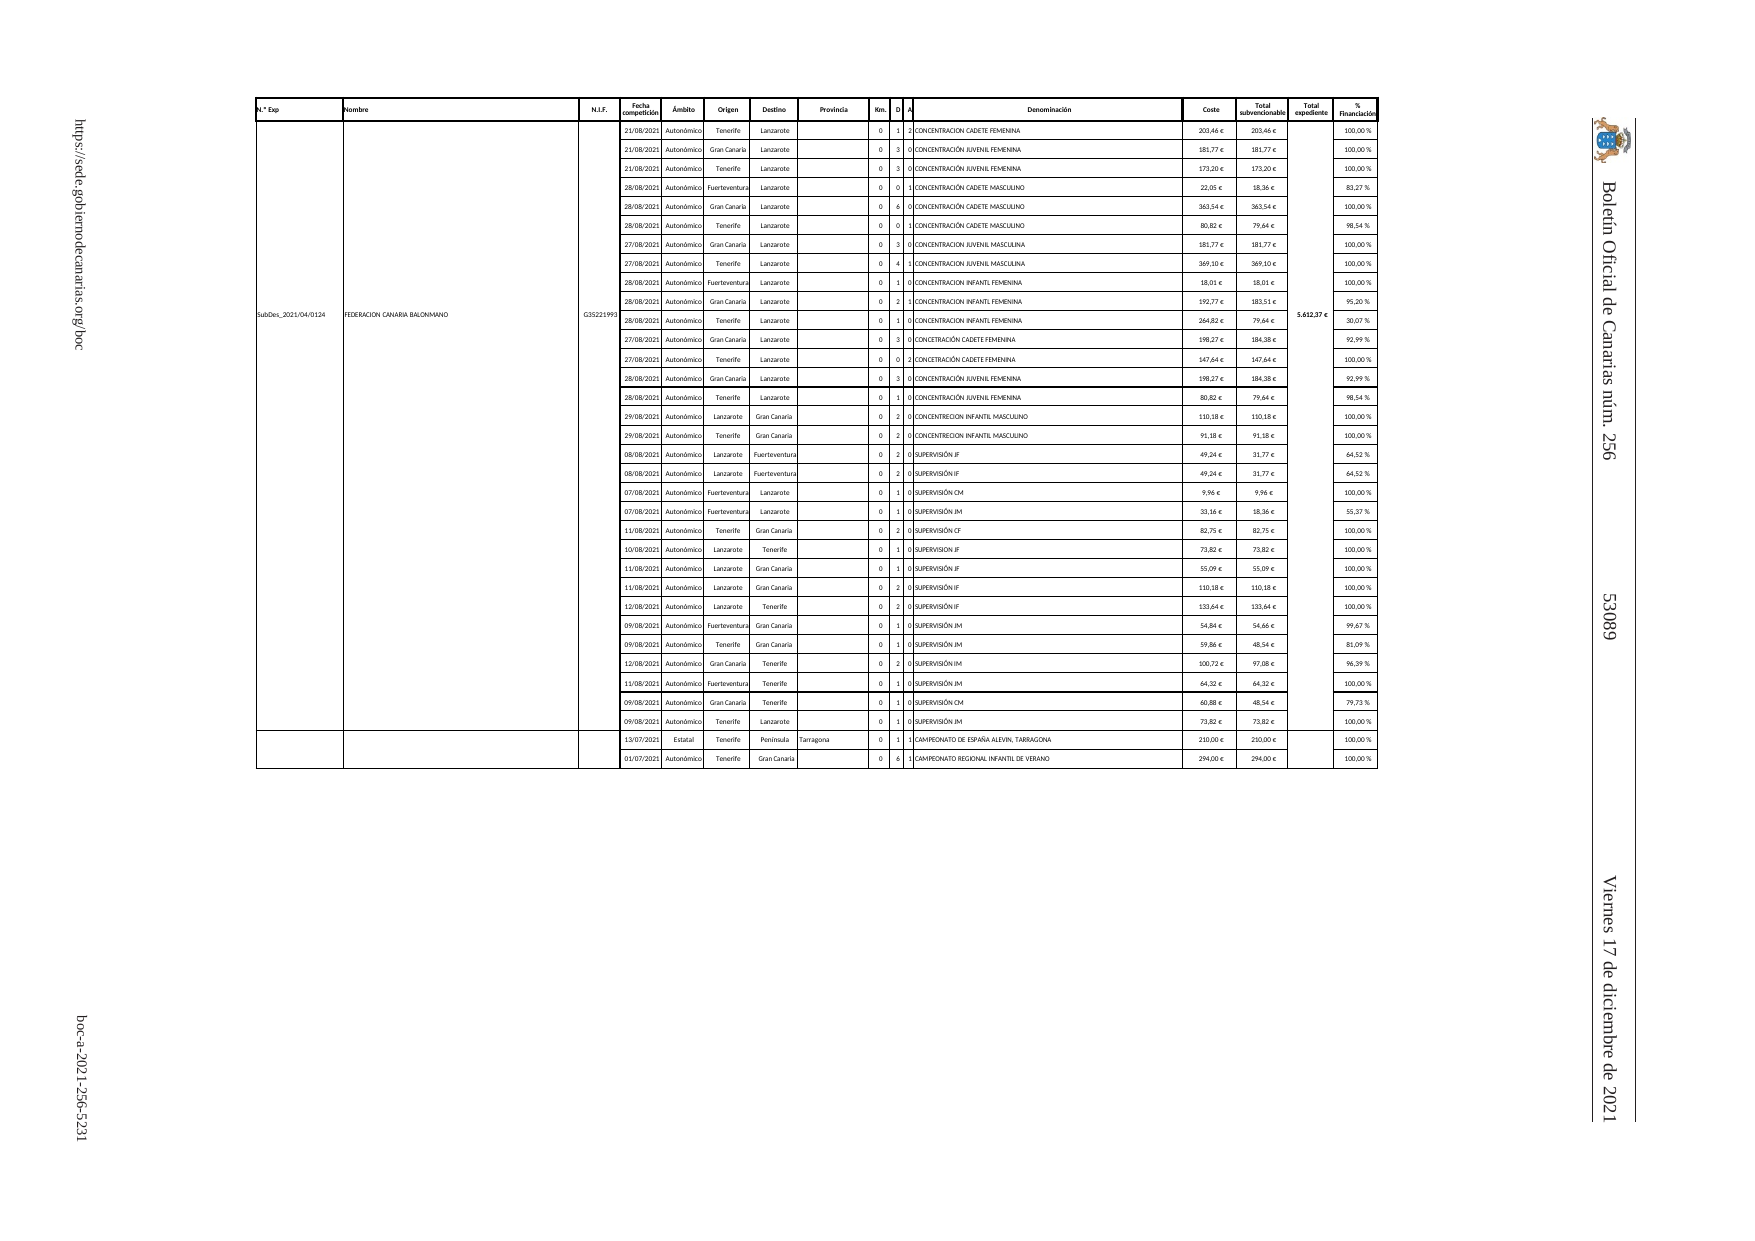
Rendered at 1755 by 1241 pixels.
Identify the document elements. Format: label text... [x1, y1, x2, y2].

table_header Origen [705, 99, 749, 120]
table_cell 1 [890, 635, 903, 653]
table_cell 2 [890, 406, 903, 424]
table_cell CONCENTRACIÓN JUVENIL FEMENINA [914, 159, 1182, 177]
table_cell 0 [869, 349, 889, 367]
table_cell 9,96 € [1237, 483, 1287, 501]
table_cell 2 [890, 426, 903, 443]
table_cell [798, 235, 868, 253]
table_cell CONCENTRACION JUVENIL MASCULINA [914, 235, 1182, 253]
table_cell 0 [869, 330, 889, 348]
table_cell SUPERVISIÓN JM [914, 635, 1182, 653]
table_cell 0 [869, 197, 889, 215]
table_cell FEDERACION CANARIA BALONMANO [344, 122, 578, 729]
table_cell 133,64 € [1183, 597, 1236, 615]
table_cell 73,82 € [1183, 711, 1236, 729]
table_cell 1 [904, 750, 913, 768]
table_cell 82,75 € [1237, 521, 1287, 539]
table_cell Autonómico [662, 388, 703, 405]
table_cell 18,01 € [1237, 273, 1287, 291]
table_cell 0 [869, 388, 889, 405]
table_cell 0 [869, 483, 889, 501]
table_cell Gran Canaria [750, 426, 797, 443]
table_header Total expediente [1289, 99, 1332, 120]
table_cell Tenerife [704, 635, 749, 653]
table_cell Autonómico [662, 216, 703, 234]
table_cell 1 [890, 122, 903, 138]
table_cell 82,75 € [1183, 521, 1236, 539]
table_header Coste [1184, 99, 1235, 120]
table_cell 08/08/2021 [621, 464, 661, 482]
table_header A [904, 99, 912, 120]
table_cell 294,00 € [1183, 750, 1236, 768]
table_cell 100,72 € [1183, 654, 1236, 672]
text 53089 [1600, 593, 1621, 642]
table_cell 0 [869, 159, 889, 177]
table_cell Lanzarote [750, 711, 797, 729]
table_cell Fuerteventura [704, 273, 749, 291]
table_cell Autonómico [662, 197, 703, 215]
table_cell 264,82 € [1183, 311, 1236, 329]
table_cell [798, 140, 868, 158]
table_cell CONCETRACIÓN CADETE FEMENINA [914, 349, 1182, 367]
table_cell 110,18 € [1237, 578, 1287, 596]
table_cell 11/08/2021 [621, 673, 661, 691]
table_cell 0 [869, 235, 889, 253]
table_cell 80,82 € [1183, 388, 1236, 405]
table_cell 0 [904, 140, 913, 158]
table_cell 27/08/2021 [621, 330, 661, 348]
table_cell [798, 406, 868, 424]
table_cell 08/08/2021 [621, 445, 661, 463]
table_cell 80,82 € [1183, 216, 1236, 234]
table_cell 64,32 € [1183, 673, 1236, 691]
table_cell 210,00 € [1183, 731, 1236, 748]
table_cell 0 [904, 235, 913, 253]
table_cell 100,00 % [1334, 597, 1377, 615]
table_cell 73,82 € [1183, 540, 1236, 558]
table_header Denominación [914, 99, 1181, 120]
table_cell 2 [890, 521, 903, 539]
table_cell [798, 216, 868, 234]
table_cell 1 [890, 711, 903, 729]
table_cell 3 [890, 368, 903, 386]
table_cell [798, 388, 868, 405]
table_cell 3 [890, 330, 903, 348]
table_cell 0 [869, 273, 889, 291]
table_cell Tenerife [750, 673, 797, 691]
table_cell 0 [904, 711, 913, 729]
table_cell Gran Canaria [750, 750, 797, 768]
table_cell Tenerife [704, 388, 749, 405]
table_cell Lanzarote [704, 578, 749, 596]
table_cell SubDes_2021/04/0124 [257, 122, 343, 729]
table_cell SUPERVISIÓN CM [914, 483, 1182, 501]
table_cell SUPERVISIÓN IM [914, 654, 1182, 672]
table_cell [798, 368, 868, 386]
table_cell 0 [904, 368, 913, 386]
text boc-a-2021-256-5231 [74, 1016, 91, 1145]
table_cell Lanzarote [750, 368, 797, 386]
table_cell 49,24 € [1183, 464, 1236, 482]
table_cell 01/07/2021 [621, 750, 661, 768]
table_cell 07/08/2021 [621, 502, 661, 520]
table_cell 0 [904, 406, 913, 424]
table_cell Gran Canaria [704, 368, 749, 386]
table_cell 2 [890, 578, 903, 596]
table_cell 1 [904, 254, 913, 272]
table_cell [798, 616, 868, 634]
table_cell [579, 731, 619, 768]
table_cell Tenerife [704, 750, 749, 768]
table_cell 28/08/2021 [621, 368, 661, 386]
table_cell [798, 521, 868, 539]
table_cell 0 [904, 388, 913, 405]
table_cell Autonómico [662, 540, 703, 558]
table_cell SUPERVISIÓN JF [914, 445, 1182, 463]
table_cell 0 [869, 616, 889, 634]
table_cell 0 [869, 464, 889, 482]
table_cell [257, 731, 343, 768]
table_cell [798, 122, 868, 138]
table_cell Autonómico [662, 559, 703, 577]
table_cell Autonómico [662, 349, 703, 367]
table_cell 09/08/2021 [621, 616, 661, 634]
table_cell 100,00 % [1334, 731, 1377, 748]
table_cell 28/08/2021 [621, 197, 661, 215]
table_cell Autonómico [662, 654, 703, 672]
table_cell CONCENTRACIÓN CADETE MASCULINO [914, 178, 1182, 196]
table_cell [798, 349, 868, 367]
text Boletín Oficial de Canarias núm. 256 [1599, 181, 1621, 462]
table_cell Lanzarote [750, 178, 797, 196]
table_cell SUPERVISIÓN CF [914, 521, 1182, 539]
table_cell [798, 673, 868, 691]
table_cell Tenerife [704, 216, 749, 234]
table_cell 181,77 € [1237, 235, 1287, 253]
table_cell 100,00 % [1334, 750, 1377, 768]
table_cell Autonómico [662, 483, 703, 501]
text https://sede.gobiernodecanarias.org/boc [72, 119, 89, 352]
table_cell 100,00 % [1334, 235, 1377, 253]
table_cell 0 [869, 635, 889, 653]
table_cell 10/08/2021 [621, 540, 661, 558]
table_cell 96,39 % [1334, 654, 1377, 672]
table_cell Península [750, 731, 797, 748]
table_cell [798, 711, 868, 729]
text Viernes 17 de diciembre de 2021 [1600, 875, 1621, 1124]
table_cell Autonómico [662, 711, 703, 729]
table_cell 0 [869, 445, 889, 463]
table_cell CONCENTRACION JUVENIL MASCULINA [914, 254, 1182, 272]
table_cell 59,86 € [1183, 635, 1236, 653]
table_cell 181,77 € [1183, 235, 1236, 253]
table_cell 79,64 € [1237, 388, 1287, 405]
table_cell 28/08/2021 [621, 273, 661, 291]
table_cell SUPERVISIÓN JM [914, 711, 1182, 729]
table_cell SUPERVISIÓN JM [914, 502, 1182, 520]
table_cell Fuerteventura [704, 616, 749, 634]
table_cell 92,99 % [1334, 368, 1377, 386]
table_cell 0 [869, 140, 889, 158]
table_cell Autonómico [662, 292, 703, 310]
table_cell 73,82 € [1237, 711, 1287, 729]
table_cell CONCENTRACIÓN JUVENIL FEMENINA [914, 140, 1182, 158]
table_cell 0 [869, 750, 889, 768]
table_cell Tenerife [704, 159, 749, 177]
table_cell 0 [890, 178, 903, 196]
table_cell SUPERVISIÓN JF [914, 559, 1182, 577]
table_cell 0 [904, 483, 913, 501]
table_cell [798, 635, 868, 653]
table_cell 11/08/2021 [621, 559, 661, 577]
table_cell 1 [890, 311, 903, 329]
table_cell 0 [869, 673, 889, 691]
table_cell 0 [904, 635, 913, 653]
table_cell 1 [904, 731, 913, 748]
table_cell CONCENTRACION INFANTL FEMENINA [914, 311, 1182, 329]
table_cell 133,64 € [1237, 597, 1287, 615]
table_cell 0 [904, 578, 913, 596]
table_cell Autonómico [662, 273, 703, 291]
table_cell Lanzarote [750, 140, 797, 158]
table_cell 2 [890, 464, 903, 482]
table_cell Lanzarote [750, 311, 797, 329]
table_cell Tarragona [798, 731, 868, 748]
table_cell 91,18 € [1183, 426, 1236, 443]
table_cell 11/08/2021 [621, 521, 661, 539]
table_cell 07/08/2021 [621, 483, 661, 501]
table_cell 2 [890, 654, 903, 672]
table_cell Autonómico [662, 693, 703, 710]
table_cell Lanzarote [704, 445, 749, 463]
table_cell [798, 445, 868, 463]
table_cell 198,27 € [1183, 368, 1236, 386]
table_cell 183,51 € [1237, 292, 1287, 310]
table_cell Tenerife [750, 540, 797, 558]
table_cell Lanzarote [704, 464, 749, 482]
table_cell 0 [904, 330, 913, 348]
table_cell 147,64 € [1183, 349, 1236, 367]
table_cell Tenerife [704, 521, 749, 539]
table_cell Lanzarote [750, 159, 797, 177]
table_cell 181,77 € [1237, 140, 1287, 158]
table_cell Autonómico [662, 368, 703, 386]
table_header D [891, 99, 902, 120]
table_cell 21/08/2021 [621, 122, 661, 138]
table_cell 11/08/2021 [621, 578, 661, 596]
table_cell Lanzarote [750, 349, 797, 367]
table_cell 184,38 € [1237, 330, 1287, 348]
table_cell Autonómico [662, 464, 703, 482]
table_header Destino [751, 99, 797, 120]
table_cell [798, 330, 868, 348]
table_cell Fuerteventura [750, 464, 797, 482]
table_cell Lanzarote [704, 540, 749, 558]
table_cell 3 [890, 235, 903, 253]
table_cell 95,20 % [1334, 292, 1377, 310]
table_cell Autonómico [662, 635, 703, 653]
table_cell Gran Canaria [704, 693, 749, 710]
table_cell G35221993 [579, 122, 619, 729]
table_cell CONCENTRACION INFANTL FEMENINA [914, 273, 1182, 291]
table_cell Gran Canaria [750, 406, 797, 424]
table_cell 0 [869, 292, 889, 310]
table_cell CAMPEONATO REGIONAL INFANTIL DE VERANO [914, 750, 1182, 768]
table_cell 1 [904, 292, 913, 310]
table_cell 60,88 € [1183, 693, 1236, 710]
table_cell 369,10 € [1237, 254, 1287, 272]
table_cell 1 [890, 693, 903, 710]
table_cell 0 [869, 521, 889, 539]
table_cell 100,00 % [1334, 197, 1377, 215]
table_cell 0 [869, 502, 889, 520]
table_cell 48,54 € [1237, 635, 1287, 653]
table_cell 1 [890, 483, 903, 501]
table_cell Tenerife [750, 597, 797, 615]
table_cell 54,84 € [1183, 616, 1236, 634]
table_cell CONCENTRECION INFANTIL MASCULINO [914, 406, 1182, 424]
table_cell 3 [890, 159, 903, 177]
table_cell 0 [869, 654, 889, 672]
table_cell [798, 654, 868, 672]
table_cell Gran Canaria [704, 235, 749, 253]
table_cell 98,54 % [1334, 388, 1377, 405]
table_cell 2 [890, 292, 903, 310]
table_cell Autonómico [662, 140, 703, 158]
table_cell Gran Canaria [750, 559, 797, 577]
table_cell 181,77 € [1183, 140, 1236, 158]
table_cell Autonómico [662, 426, 703, 443]
table_cell Tenerife [704, 349, 749, 367]
table_cell Tenerife [704, 311, 749, 329]
table_cell 100,00 % [1334, 406, 1377, 424]
table_cell 0 [904, 502, 913, 520]
table_cell 0 [869, 711, 889, 729]
table_cell 1 [904, 216, 913, 234]
table_header Total subvencionable [1237, 99, 1287, 120]
table_cell Lanzarote [704, 406, 749, 424]
table_cell Lanzarote [704, 559, 749, 577]
table_cell Fuerteventura [704, 673, 749, 691]
table_cell 6 [890, 197, 903, 215]
table_cell SUPERVISIÓN CM [914, 693, 1182, 710]
table_cell 18,36 € [1237, 178, 1287, 196]
table_cell Autonómico [662, 521, 703, 539]
table_cell 0 [869, 178, 889, 196]
table_cell Fuerteventura [750, 445, 797, 463]
table_cell 210,00 € [1237, 731, 1287, 748]
table_cell 203,46 € [1183, 122, 1236, 138]
table_cell 0 [869, 578, 889, 596]
table_cell CONCENTRACIÓN CADETE MASCULINO [914, 197, 1182, 215]
table_cell Autonómico [662, 597, 703, 615]
table_cell 55,09 € [1237, 559, 1287, 577]
table_cell Autonómico [662, 254, 703, 272]
table_cell SUPERVISIÓN IF [914, 597, 1182, 615]
table_cell 79,64 € [1237, 216, 1287, 234]
table_cell 0 [904, 521, 913, 539]
table_cell [798, 578, 868, 596]
table_cell 184,38 € [1237, 368, 1287, 386]
table_cell [798, 159, 868, 177]
table_cell [798, 254, 868, 272]
table_cell 0 [869, 254, 889, 272]
table_cell CONCENTRACIÓN JUVENIL FEMENINA [914, 368, 1182, 386]
table_cell 110,18 € [1183, 406, 1236, 424]
table_cell Lanzarote [750, 197, 797, 215]
table_cell 100,00 % [1334, 122, 1377, 138]
table_cell Tenerife [704, 711, 749, 729]
table_header Km. [870, 99, 889, 120]
table_cell 92,99 % [1334, 330, 1377, 348]
table_cell 28/08/2021 [621, 216, 661, 234]
table_cell 5.612,37 € [1288, 122, 1333, 729]
table_cell 55,37 % [1334, 502, 1377, 520]
table_cell [798, 540, 868, 558]
table_cell [798, 559, 868, 577]
table_cell 0 [904, 693, 913, 710]
table_cell 0 [869, 559, 889, 577]
table_cell 100,00 % [1334, 559, 1377, 577]
table_cell 100,00 % [1334, 673, 1377, 691]
table_cell 0 [869, 122, 889, 138]
table_cell 100,00 % [1334, 540, 1377, 558]
table_cell Autonómico [662, 311, 703, 329]
table_cell 363,54 € [1183, 197, 1236, 215]
table_cell 0 [904, 597, 913, 615]
table_cell 1 [890, 731, 903, 748]
table_cell 2 [904, 349, 913, 367]
table_cell 91,18 € [1237, 426, 1287, 443]
table_cell Lanzarote [704, 597, 749, 615]
table_cell 100,00 % [1334, 273, 1377, 291]
table_cell 12/08/2021 [621, 654, 661, 672]
table_cell 27/08/2021 [621, 254, 661, 272]
table_cell Autonómico [662, 330, 703, 348]
table_cell Fuerteventura [704, 502, 749, 520]
table_cell 1 [890, 616, 903, 634]
table_cell Gran Canaria [750, 635, 797, 653]
table_cell 12/08/2021 [621, 597, 661, 615]
table_cell Lanzarote [750, 216, 797, 234]
table_cell Autonómico [662, 122, 703, 138]
table_cell 100,00 % [1334, 254, 1377, 272]
table_cell 369,10 € [1183, 254, 1236, 272]
table_cell 100,00 % [1334, 521, 1377, 539]
table_cell 64,52 % [1334, 445, 1377, 463]
table_cell 100,00 % [1334, 578, 1377, 596]
table_cell Gran Canaria [750, 578, 797, 596]
table_cell 81,09 % [1334, 635, 1377, 653]
table_cell 0 [869, 406, 889, 424]
table_cell 100,00 % [1334, 711, 1377, 729]
table_cell 55,09 € [1183, 559, 1236, 577]
table_cell 28/08/2021 [621, 311, 661, 329]
table_cell Tenerife [750, 654, 797, 672]
table_cell 0 [904, 273, 913, 291]
table_cell [344, 731, 578, 768]
table_cell 0 [869, 693, 889, 710]
table_cell 31,77 € [1237, 445, 1287, 463]
table_cell 09/08/2021 [621, 711, 661, 729]
table_cell 54,66 € [1237, 616, 1287, 634]
table_cell Autonómico [662, 178, 703, 196]
table_cell CONCENTRACION INFANTL FEMENINA [914, 292, 1182, 310]
table_cell 2 [890, 597, 903, 615]
table_cell [798, 178, 868, 196]
table_cell 173,20 € [1183, 159, 1236, 177]
table_cell 1 [890, 502, 903, 520]
table_cell Lanzarote [750, 483, 797, 501]
table_header Fecha competición [621, 99, 660, 120]
table_cell 18,36 € [1237, 502, 1287, 520]
table_cell 79,73 % [1334, 693, 1377, 710]
table_cell 48,54 € [1237, 693, 1287, 710]
table_cell Gran Canaria [750, 521, 797, 539]
table_cell Tenerife [750, 693, 797, 710]
table_cell 2 [890, 445, 903, 463]
table_cell 13/07/2021 [621, 731, 661, 748]
table_cell Autonómico [662, 750, 703, 768]
table_cell Autonómico [662, 502, 703, 520]
table_cell Lanzarote [750, 388, 797, 405]
table_cell 6 [890, 750, 903, 768]
table_cell Autonómico [662, 616, 703, 634]
table_cell Lanzarote [750, 254, 797, 272]
table_cell 0 [869, 731, 889, 748]
table_cell 198,27 € [1183, 330, 1236, 348]
table_cell 28/08/2021 [621, 178, 661, 196]
table_cell Tenerife [704, 122, 749, 138]
table_cell 0 [869, 368, 889, 386]
table_cell 1 [890, 388, 903, 405]
table_cell Autonómico [662, 578, 703, 596]
table_cell [798, 502, 868, 520]
table_cell 0 [904, 616, 913, 634]
table_cell 1 [904, 178, 913, 196]
table_cell Gran Canaria [704, 197, 749, 215]
table_cell 64,32 € [1237, 673, 1287, 691]
table_cell 79,64 € [1237, 311, 1287, 329]
table_cell 29/08/2021 [621, 426, 661, 443]
table_cell 0 [904, 559, 913, 577]
table_cell [798, 311, 868, 329]
table_cell 28/08/2021 [621, 292, 661, 310]
table_cell 0 [869, 597, 889, 615]
table_cell 21/08/2021 [621, 159, 661, 177]
table_cell Lanzarote [750, 330, 797, 348]
table_cell 110,18 € [1237, 406, 1287, 424]
table_cell [798, 693, 868, 710]
table_cell 21/08/2021 [621, 140, 661, 158]
table_cell 49,24 € [1183, 445, 1236, 463]
table_cell 09/08/2021 [621, 693, 661, 710]
table_cell Autonómico [662, 406, 703, 424]
table_cell Lanzarote [750, 502, 797, 520]
table_cell Lanzarote [750, 292, 797, 310]
table_cell 100,00 % [1334, 140, 1377, 158]
table_header % Financiación [1334, 99, 1376, 120]
table_cell 97,08 € [1237, 654, 1287, 672]
table_cell Autonómico [662, 673, 703, 691]
table_cell Tenerife [704, 426, 749, 443]
table_cell CONCENTRECION INFANTIL MASCULINO [914, 426, 1182, 443]
table_cell CONCENTRACION CADETE FEMENINA [914, 122, 1182, 138]
table_cell 363,54 € [1237, 197, 1287, 215]
table_cell Lanzarote [750, 122, 797, 138]
table_cell SUPERVISIÓN IF [914, 578, 1182, 596]
table_cell 0 [904, 654, 913, 672]
table_cell [798, 426, 868, 443]
table_cell 0 [904, 445, 913, 463]
table_cell 9,96 € [1183, 483, 1236, 501]
table_cell 0 [890, 349, 903, 367]
table_cell 0 [904, 540, 913, 558]
table_cell 1 [890, 540, 903, 558]
table_cell 27/08/2021 [621, 349, 661, 367]
table_cell 0 [904, 197, 913, 215]
table_cell 22,05 € [1183, 178, 1236, 196]
table_cell 18,01 € [1183, 273, 1236, 291]
table_cell 1 [890, 273, 903, 291]
table_cell 99,67 % [1334, 616, 1377, 634]
table_cell SUPERVISIÓN IF [914, 464, 1182, 482]
table_cell 3 [890, 140, 903, 158]
table_cell 28/08/2021 [621, 388, 661, 405]
table_cell 0 [869, 216, 889, 234]
table_cell 0 [869, 311, 889, 329]
table_cell 203,46 € [1237, 122, 1287, 138]
table_cell Estatal [662, 731, 703, 748]
table_cell 73,82 € [1237, 540, 1287, 558]
table_cell 147,64 € [1237, 349, 1287, 367]
table_cell Autonómico [662, 159, 703, 177]
table_cell 0 [904, 673, 913, 691]
table_cell 98,54 % [1334, 216, 1377, 234]
table_cell 83,27 % [1334, 178, 1377, 196]
table_cell Gran Canaria [704, 330, 749, 348]
table_cell Gran Canaria [704, 140, 749, 158]
table_cell [798, 750, 868, 768]
table_cell 33,16 € [1183, 502, 1236, 520]
table_cell 0 [890, 216, 903, 234]
table_cell 0 [904, 311, 913, 329]
table_cell 110,18 € [1183, 578, 1236, 596]
table_cell Tenerife [704, 254, 749, 272]
table_cell CONCETRACIÓN CADETE FEMENINA [914, 330, 1182, 348]
table_cell 100,00 % [1334, 483, 1377, 501]
table_cell Autonómico [662, 235, 703, 253]
table_cell CONCENTRACIÓN CADETE MASCULINO [914, 216, 1182, 234]
table_cell 0 [904, 159, 913, 177]
table_cell 31,77 € [1237, 464, 1287, 482]
table_cell 27/08/2021 [621, 235, 661, 253]
table_cell [798, 197, 868, 215]
table_cell Fuerteventura [704, 178, 749, 196]
table_cell [798, 597, 868, 615]
table_cell 0 [869, 426, 889, 443]
table_cell SUPERVISION JF [914, 540, 1182, 558]
table_cell 1 [890, 559, 903, 577]
table_header Ámbito [662, 99, 703, 120]
table_cell 0 [904, 426, 913, 443]
table_cell 2 [904, 122, 913, 138]
table_header Nombre [344, 99, 578, 120]
table_cell [798, 292, 868, 310]
table_cell SUPERVISIÓN JM [914, 673, 1182, 691]
table_cell 173,20 € [1237, 159, 1287, 177]
table_cell SUPERVISIÓN JM [914, 616, 1182, 634]
table_cell 4 [890, 254, 903, 272]
table_cell Lanzarote [750, 273, 797, 291]
table_cell 100,00 % [1334, 159, 1377, 177]
table_cell Gran Canaria [704, 654, 749, 672]
table_cell Gran Canaria [750, 616, 797, 634]
table_cell Gran Canaria [704, 292, 749, 310]
table_cell Fuerteventura [704, 483, 749, 501]
table_cell 192,77 € [1183, 292, 1236, 310]
table_cell CONCENTRACIÓN JUVENIL FEMENINA [914, 388, 1182, 405]
table_cell [798, 273, 868, 291]
table_cell [798, 464, 868, 482]
table_cell 30,07 % [1334, 311, 1377, 329]
table_cell 100,00 % [1334, 349, 1377, 367]
table_cell 100,00 % [1334, 426, 1377, 443]
table_cell 0 [869, 540, 889, 558]
table_cell 29/08/2021 [621, 406, 661, 424]
table_cell 0 [904, 464, 913, 482]
table_cell Autonómico [662, 445, 703, 463]
table_header N.º Exp [257, 99, 342, 120]
table_cell 09/08/2021 [621, 635, 661, 653]
table_cell 1 [890, 673, 903, 691]
table_cell [1288, 731, 1333, 768]
table_cell 64,52 % [1334, 464, 1377, 482]
table_cell 294,00 € [1237, 750, 1287, 768]
table_header N.I.F. [580, 99, 619, 120]
table_cell Lanzarote [750, 235, 797, 253]
table_cell Tenerife [704, 731, 749, 748]
table_cell CAMPEONATO DE ESPAÑA ALEVIN, TARRAGONA [914, 731, 1182, 748]
table_cell [798, 483, 868, 501]
table_header Provincia [799, 99, 868, 120]
